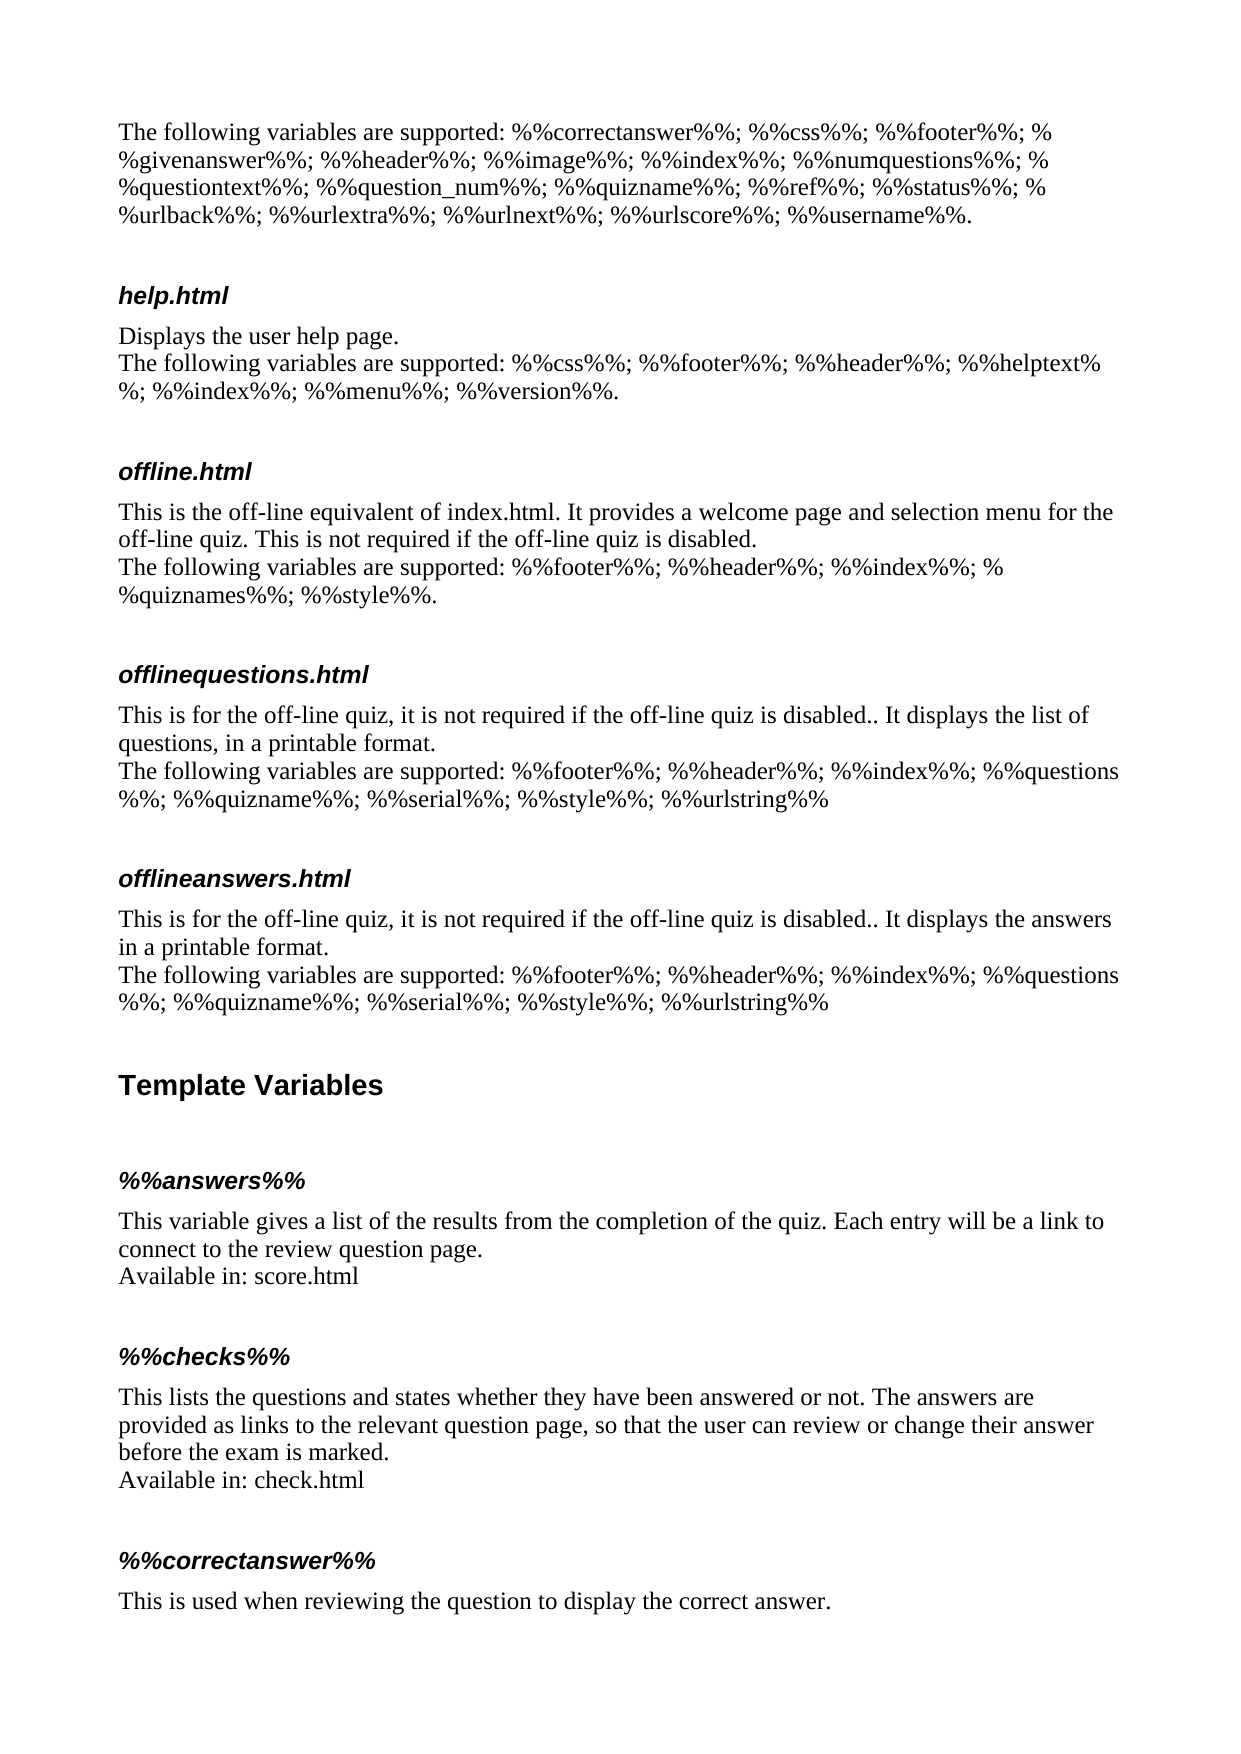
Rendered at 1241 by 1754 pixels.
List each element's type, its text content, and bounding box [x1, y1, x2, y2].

subtitle %%correctanswer%% [118, 1547, 1122, 1574]
text Available in: check.html [118, 1466, 1122, 1494]
text The following variables are supported: %%css%%; %%footer%%; %%header%%; %%helptext%%; %%index%%; %%menu%%; %%version%%. [118, 349, 1122, 405]
text This is used when reviewing the question to display the correct answer. [118, 1587, 1122, 1614]
subtitle offlineanswers.html [118, 865, 1122, 893]
text This is for the off-line quiz, it is not required if the off-line quiz is disabled.. It displays the answers in a printable format. [118, 905, 1122, 961]
subtitle offlinequestions.html [118, 661, 1122, 689]
subtitle offline.html [118, 458, 1122, 485]
text This variable gives a list of the results from the completion of the quiz. Each entry will be a link to connect to the review question page. [118, 1207, 1122, 1262]
text The following variables are supported: %%correctanswer%%; %%css%%; %%footer%%; %%givenanswer%%; %%header%%; %%image%%; %%index%%; %%numquestions%%; %%questiontext%%; %%question_num%%; %%quizname%%; %%ref%%; %%status%%; %%urlback%%; %%urlextra%%; %%urlnext%%; %%urlscore%%; %%username%%. [118, 118, 1122, 229]
text Available in: score.html [118, 1262, 1122, 1290]
text The following variables are supported: %%footer%%; %%header%%; %%index%%; %%questions%%; %%quizname%%; %%serial%%; %%style%%; %%urlstring%% [118, 757, 1122, 812]
subtitle help.html [118, 282, 1122, 309]
subtitle %%answers%% [118, 1167, 1122, 1194]
text The following variables are supported: %%footer%%; %%header%%; %%index%%; %%quiznames%%; %%style%%. [118, 553, 1122, 609]
text Displays the user help page. [118, 322, 1122, 349]
text The following variables are supported: %%footer%%; %%header%%; %%index%%; %%questions%%; %%quizname%%; %%serial%%; %%style%%; %%urlstring%% [118, 961, 1122, 1016]
text This lists the questions and states whether they have been answered or not. The answers are provided as links to the relevant question page, so that the user can review or change their answer before the exam is marked. [118, 1383, 1122, 1466]
subtitle %%checks%% [118, 1343, 1122, 1371]
text This is for the off-line quiz, it is not required if the off-line quiz is disabled.. It displays the list of questions, in a printable format. [118, 702, 1122, 757]
text This is the off-line equivalent of index.html. It provides a welcome page and selection menu for the off-line quiz. This is not required if the off-line quiz is disabled. [118, 498, 1122, 553]
subtitle Template Variables [118, 1069, 1122, 1102]
